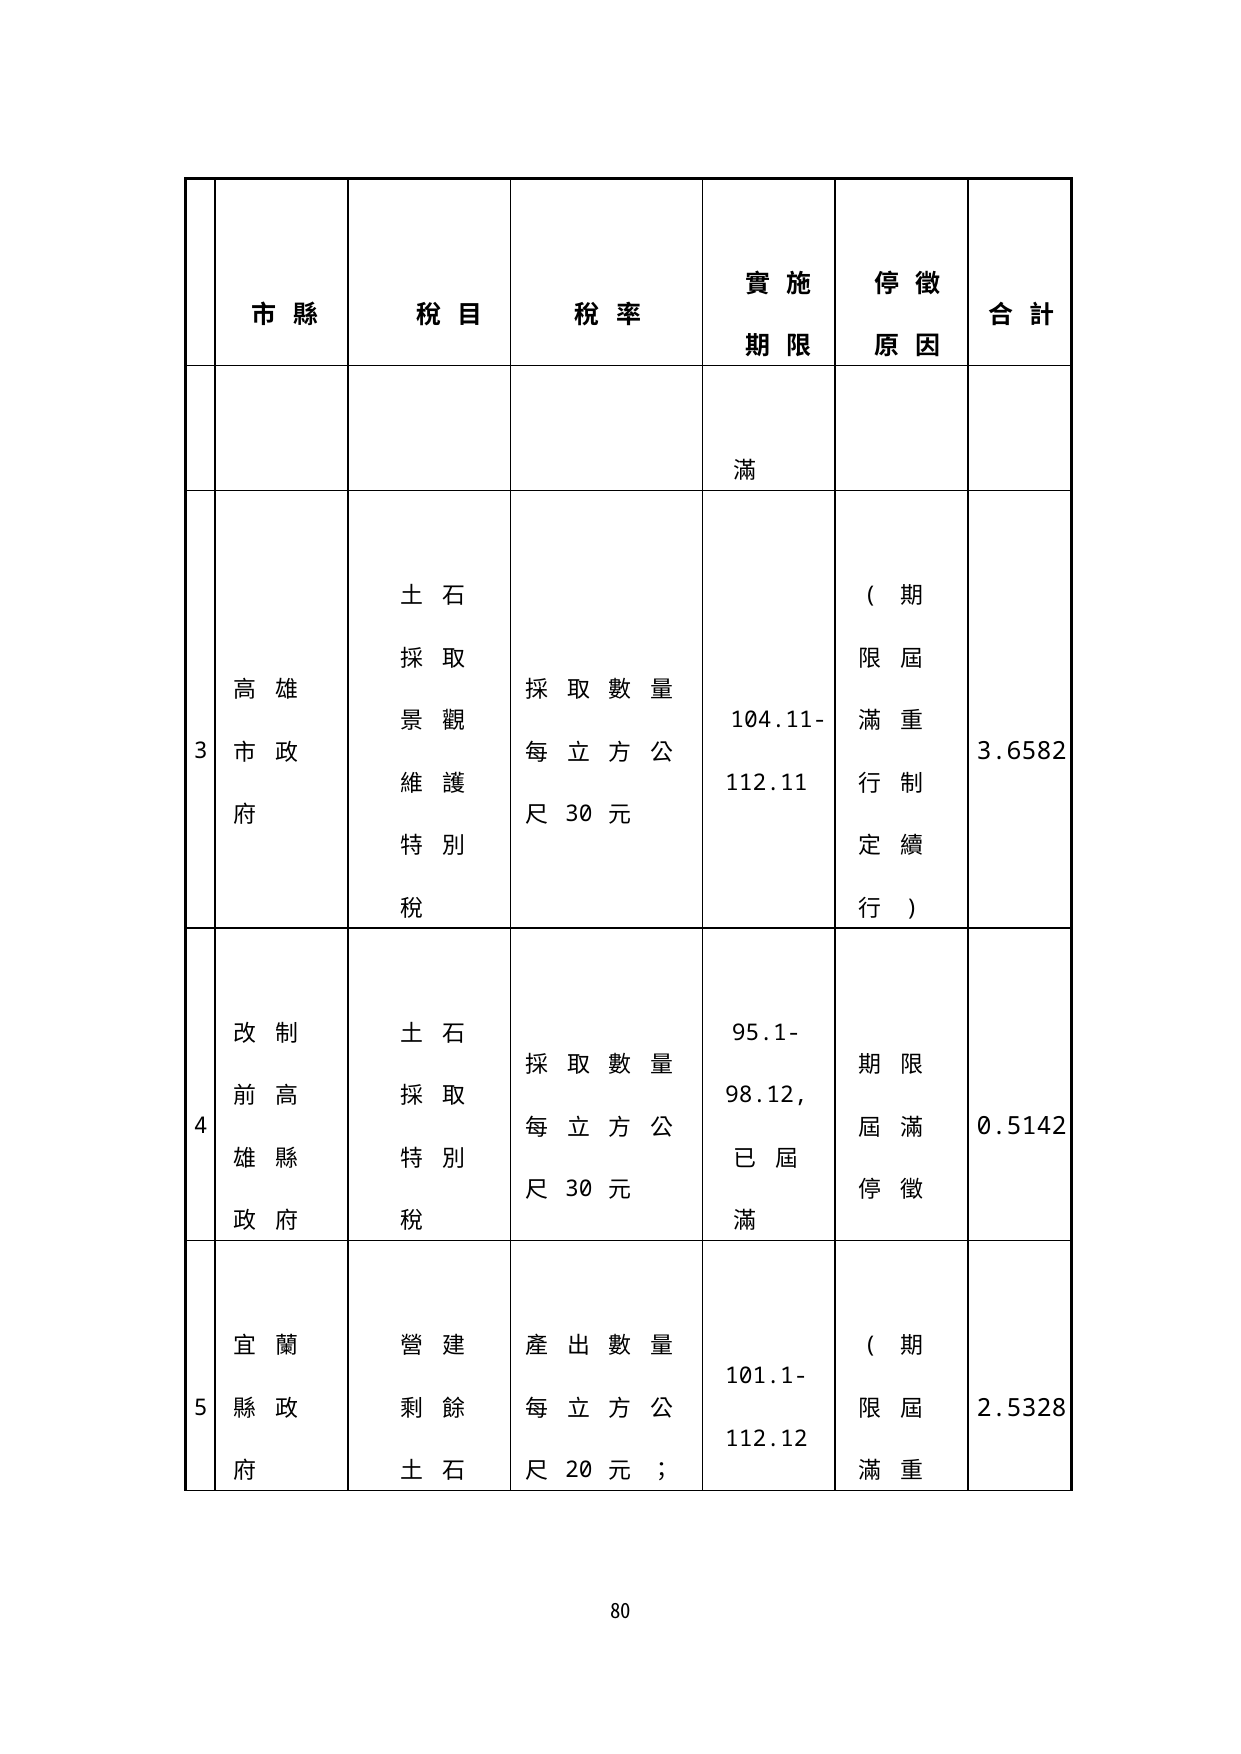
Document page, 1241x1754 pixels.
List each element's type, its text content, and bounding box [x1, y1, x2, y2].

table_header 停徵原因 [836, 180, 967, 365]
table_cell 95.1-98.12,已屆滿 [703, 929, 834, 1240]
table_header 合計 [969, 180, 1070, 365]
table_cell 4 [187, 929, 214, 1240]
table_cell 改制前高雄縣政府 [216, 929, 347, 1240]
table_header [187, 180, 214, 365]
table_cell [349, 366, 510, 490]
table_cell 採取數量每立方公尺30元 [511, 491, 702, 927]
table_cell 101.1-112.12 [703, 1241, 834, 1490]
table_cell 滿 [703, 366, 834, 490]
table_cell [216, 366, 347, 490]
table_header 實施期限 [703, 180, 834, 365]
table_cell 土石採取特別稅 [349, 929, 510, 1240]
table_header 市縣 [216, 180, 347, 365]
table_cell (期限屆滿重 [836, 1241, 967, 1490]
table_cell [836, 366, 967, 490]
table_cell [187, 366, 214, 490]
table_cell 104.11-112.11 [703, 491, 834, 927]
table_header 稅目 [349, 180, 510, 365]
table_cell 期限屆滿停徵 [836, 929, 967, 1240]
table_cell 0.5142 [969, 929, 1070, 1240]
table_cell 營建剩餘土石 [349, 1241, 510, 1490]
table_cell 5 [187, 1241, 214, 1490]
table_cell 3.6582 [969, 491, 1070, 927]
table_cell 3 [187, 491, 214, 927]
table_header 稅率 [511, 180, 702, 365]
table_cell 宜蘭縣政府 [216, 1241, 347, 1490]
table_cell 產出數量每立方公尺20元； [511, 1241, 702, 1490]
table_cell 2.5328 [969, 1241, 1070, 1490]
table_cell 土石採取景觀維護特別稅 [349, 491, 510, 927]
table_cell [969, 366, 1070, 490]
table_cell 採取數量每立方公尺30元 [511, 929, 702, 1240]
table_cell (期限屆滿重行制定續行) [836, 491, 967, 927]
table_cell [511, 366, 702, 490]
table_cell 高雄市政府 [216, 491, 347, 927]
